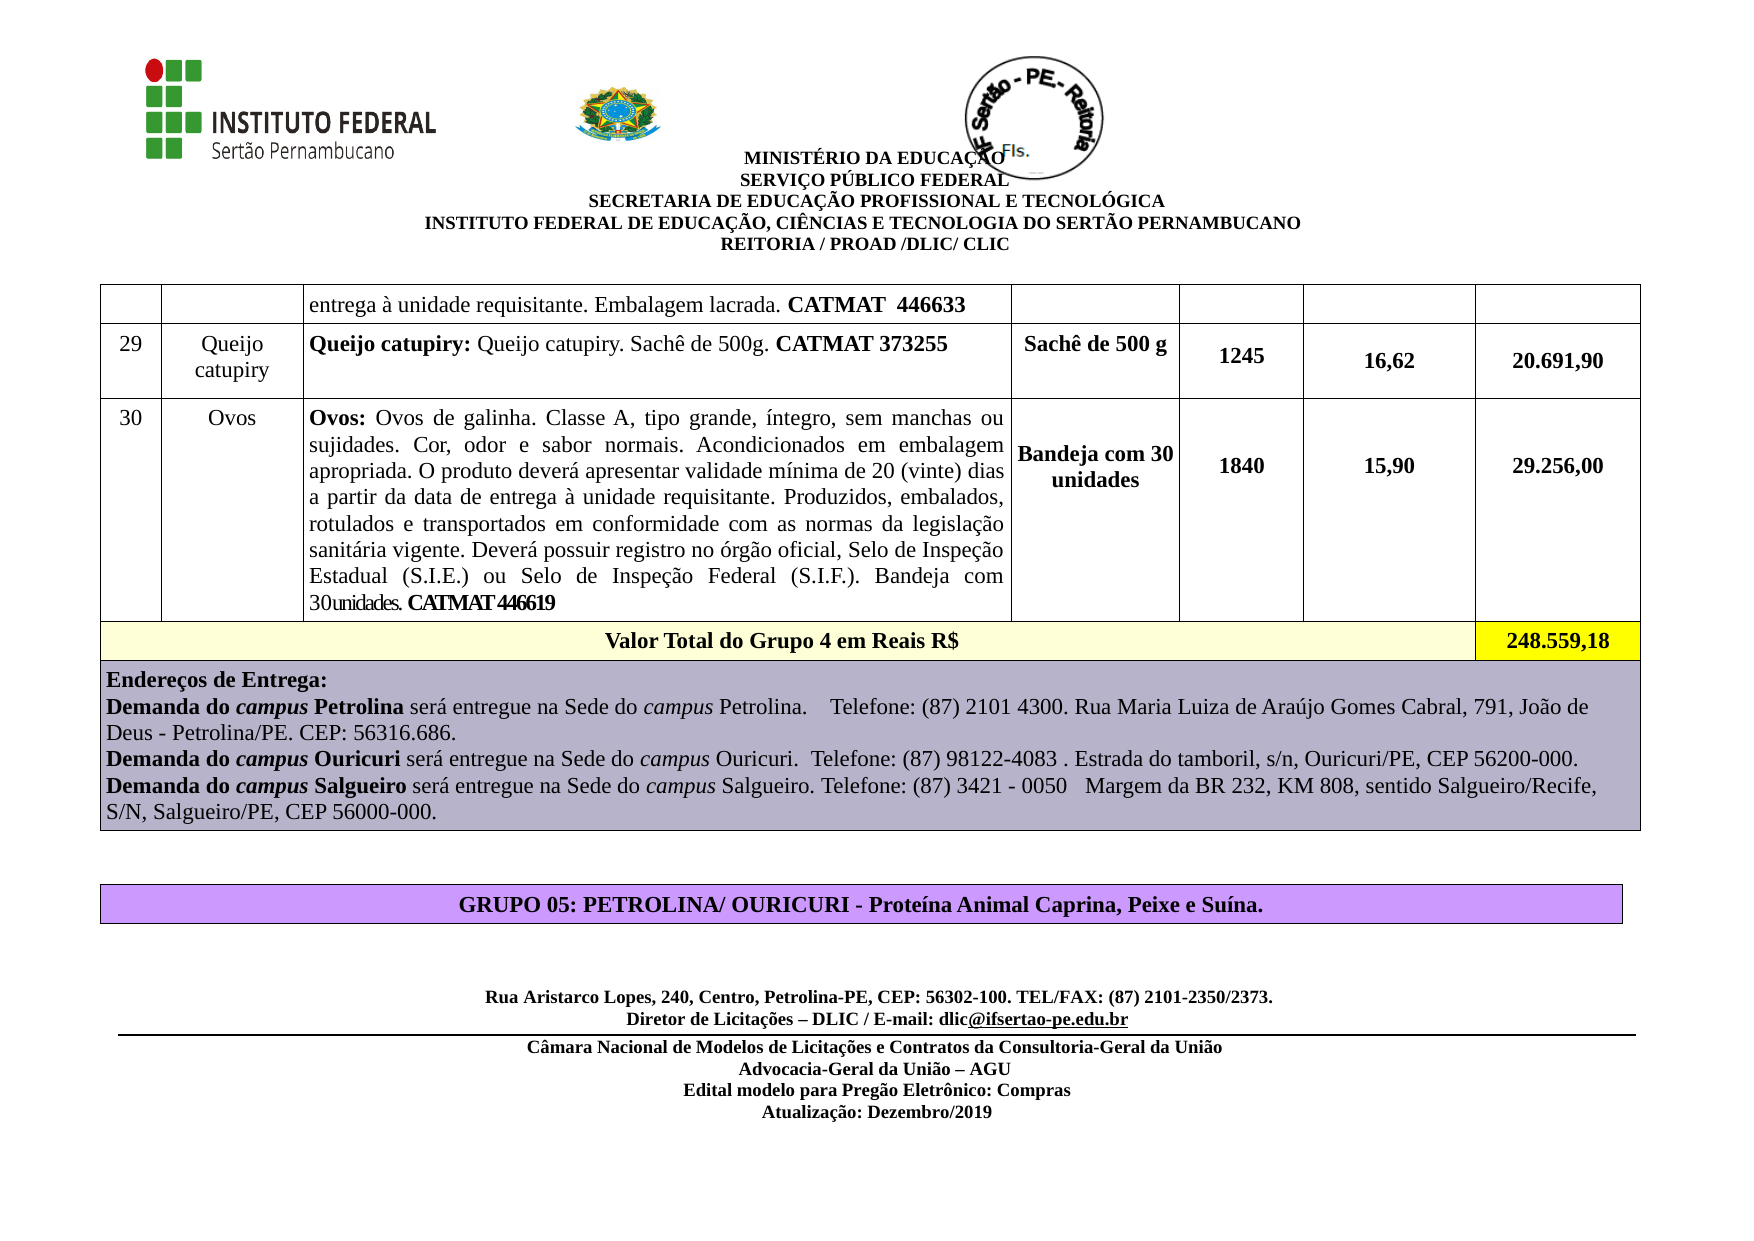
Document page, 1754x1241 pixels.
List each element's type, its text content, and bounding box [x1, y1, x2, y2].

table_cell [1304, 285, 1475, 323]
picture [957, 45, 1111, 186]
table_cell 20.691,90 [1476, 324, 1640, 397]
table_cell Bandeja com 30 unidades [1012, 399, 1179, 621]
table_cell Valor Total do Grupo 4 em Reais R$ [101, 622, 1475, 660]
table_cell Endereços de Entrega: Demanda do campus Petrolina será entregue na Sede do campus Petrolina. Telefone: (87) 2101 4300. Rua Maria Luiza de Araújo Gomes Cabral, 791, João de Deus - Petrolina/PE. CEP: 56316.686. Demanda do campus Ouricuri será entregue na Sede do campus Ouricuri. Telefone: (87) 98122-4083 . Estrada do tamboril, s/n, Ouricuri/PE, CEP 56200-000. Demanda do campus Salgueiro será entregue na Sede do campus Salgueiro. Telefone: (87) 3421 - 0050 Margem da BR 232, KM 808, sentido Salgueiro/Recife, S/N, Salgueiro/PE, CEP 56000-000. [101, 661, 1640, 830]
table_cell 16,62 [1304, 324, 1475, 397]
table_cell 30 [101, 399, 161, 621]
table_cell 248.559,18 [1476, 622, 1640, 660]
table_cell 1245 [1180, 324, 1303, 397]
table_cell [162, 285, 303, 323]
table_cell [1476, 285, 1640, 323]
table_cell 15,90 [1304, 399, 1475, 621]
table_cell Queijo catupiry: Queijo catupiry. Sachê de 500g. CATMAT 373255 [304, 324, 1011, 397]
table_cell Sachê de 500 g [1012, 324, 1179, 397]
table_cell [1012, 285, 1179, 323]
table_header GRUPO 05: PETROLINA/ OURICURI - Proteína Animal Caprina, Peixe e Suína. [101, 885, 1622, 923]
picture [575, 87, 661, 141]
table_cell entrega à unidade requisitante. Embalagem lacrada. CATMAT 446633 [304, 285, 1011, 323]
table_cell Ovos [162, 399, 303, 621]
table_cell 1840 [1180, 399, 1303, 621]
table_cell [1180, 285, 1303, 323]
table_cell 29 [101, 324, 161, 397]
table_cell [101, 285, 161, 323]
table_cell Ovos: Ovos de galinha. Classe A, tipo grande, íntegro, sem manchas ou sujidades. Cor, odor e sabor normais. Acondicionados em embalagem apropriada. O produto deverá apresentar validade mínima de 20 (vinte) dias a partir da data de entrega à unidade requisitante. Produzidos, embalados, rotulados e transportados em conformidade com as normas da legislação sanitária vigente. Deverá possuir registro no órgão oficial, Selo de Inspeção Estadual (S.I.E.) ou Selo de Inspeção Federal (S.I.F.). Bandeja com 30unidades. CATMAT 446619 [304, 399, 1011, 621]
picture [145, 58, 435, 159]
table_cell 29.256,00 [1476, 399, 1640, 621]
table_cell Queijo catupiry [162, 324, 303, 397]
